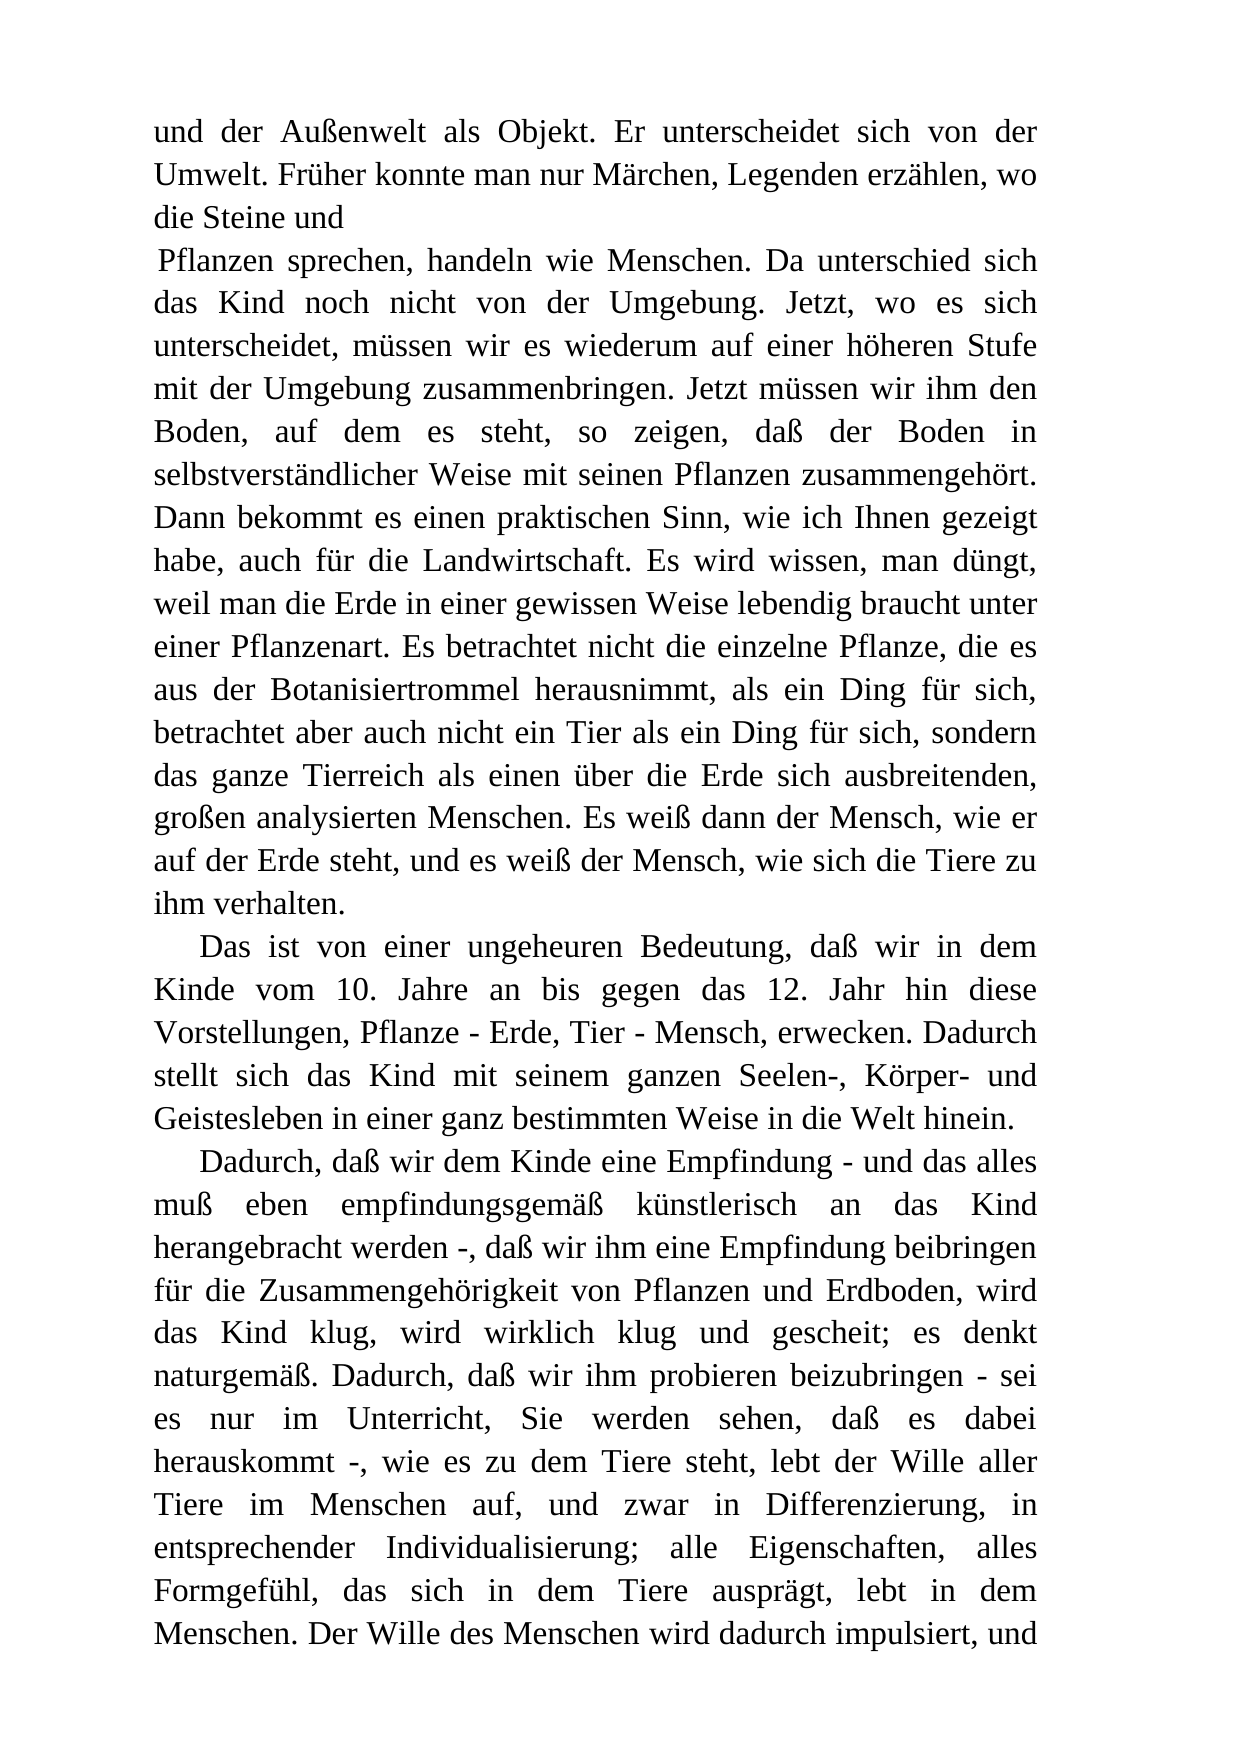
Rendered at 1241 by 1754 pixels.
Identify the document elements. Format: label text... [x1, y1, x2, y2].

text Dadurch, daß wir dem Kinde eine Empfindung - und das alles muß eben empfindungsgemäß künstlerisch an das Kind herangebracht werden -, daß wir ihm eine Empfindung beibringen für die Zusammengehörigkeit von Pflanzen und Erdboden, wird das Kind klug, wird wirklich klug und gescheit; es denkt naturgemäß. Dadurch, daß wir ihm probieren beizubringen - sei es nur im Unterricht, Sie werden sehen, daß es dabei herauskommt -, wie es zu dem Tiere steht, lebt der Wille aller Tiere im Menschen auf, und zwar in Differenzierung, in entsprechender Individualisierung; alle Eigenschaften, alles Formgefühl, das sich in dem Tiere ausprägt, lebt in dem Menschen. Der Wille des Menschen wird dadurch impulsiert, und [153, 1141, 1038, 1651]
text und der Außenwelt als Objekt. Er unterscheidet sich von der Umwelt. Früher konnte man nur Märchen, Legenden erzählen, wo die Steine und [153, 111, 1038, 235]
text Pflanzen sprechen, handeln wie Menschen. Da unterschied sich das Kind noch nicht von der Umgebung. Jetzt, wo es sich unterscheidet, müssen wir es wiederum auf einer höheren Stufe mit der Umgebung zusammenbringen. Jetzt müssen wir ihm den Boden, auf dem es steht, so zeigen, daß der Boden in selbstverständlicher Weise mit seinen Pflanzen zusammengehört. Dann bekommt es einen praktischen Sinn, wie ich Ihnen gezeigt habe, auch für die Landwirtschaft. Es wird wissen, man düngt, weil man die Erde in einer gewissen Weise lebendig braucht unter einer Pflanzenart. Es betrachtet nicht die einzelne Pflanze, die es aus der Botanisiertrommel herausnimmt, als ein Ding für sich, betrachtet aber auch nicht ein Tier als ein Ding für sich, sondern das ganze Tierreich als einen über die Erde sich ausbreitenden, großen analysierten Menschen. Es weiß dann der Mensch, wie er auf der Erde steht, und es weiß der Mensch, wie sich die Tiere zu ihm verhalten. [153, 240, 1038, 922]
text Das ist von einer ungeheuren Bedeutung, daß wir in dem Kinde vom 10. Jahre an bis gegen das 12. Jahr hin diese Vorstellungen, Pflanze - Erde, Tier - Mensch, erwecken. Dadurch stellt sich das Kind mit seinem ganzen Seelen-, Körper- und Geistesleben in einer ganz bestimmten Weise in die Welt hinein. [153, 926, 1038, 1136]
